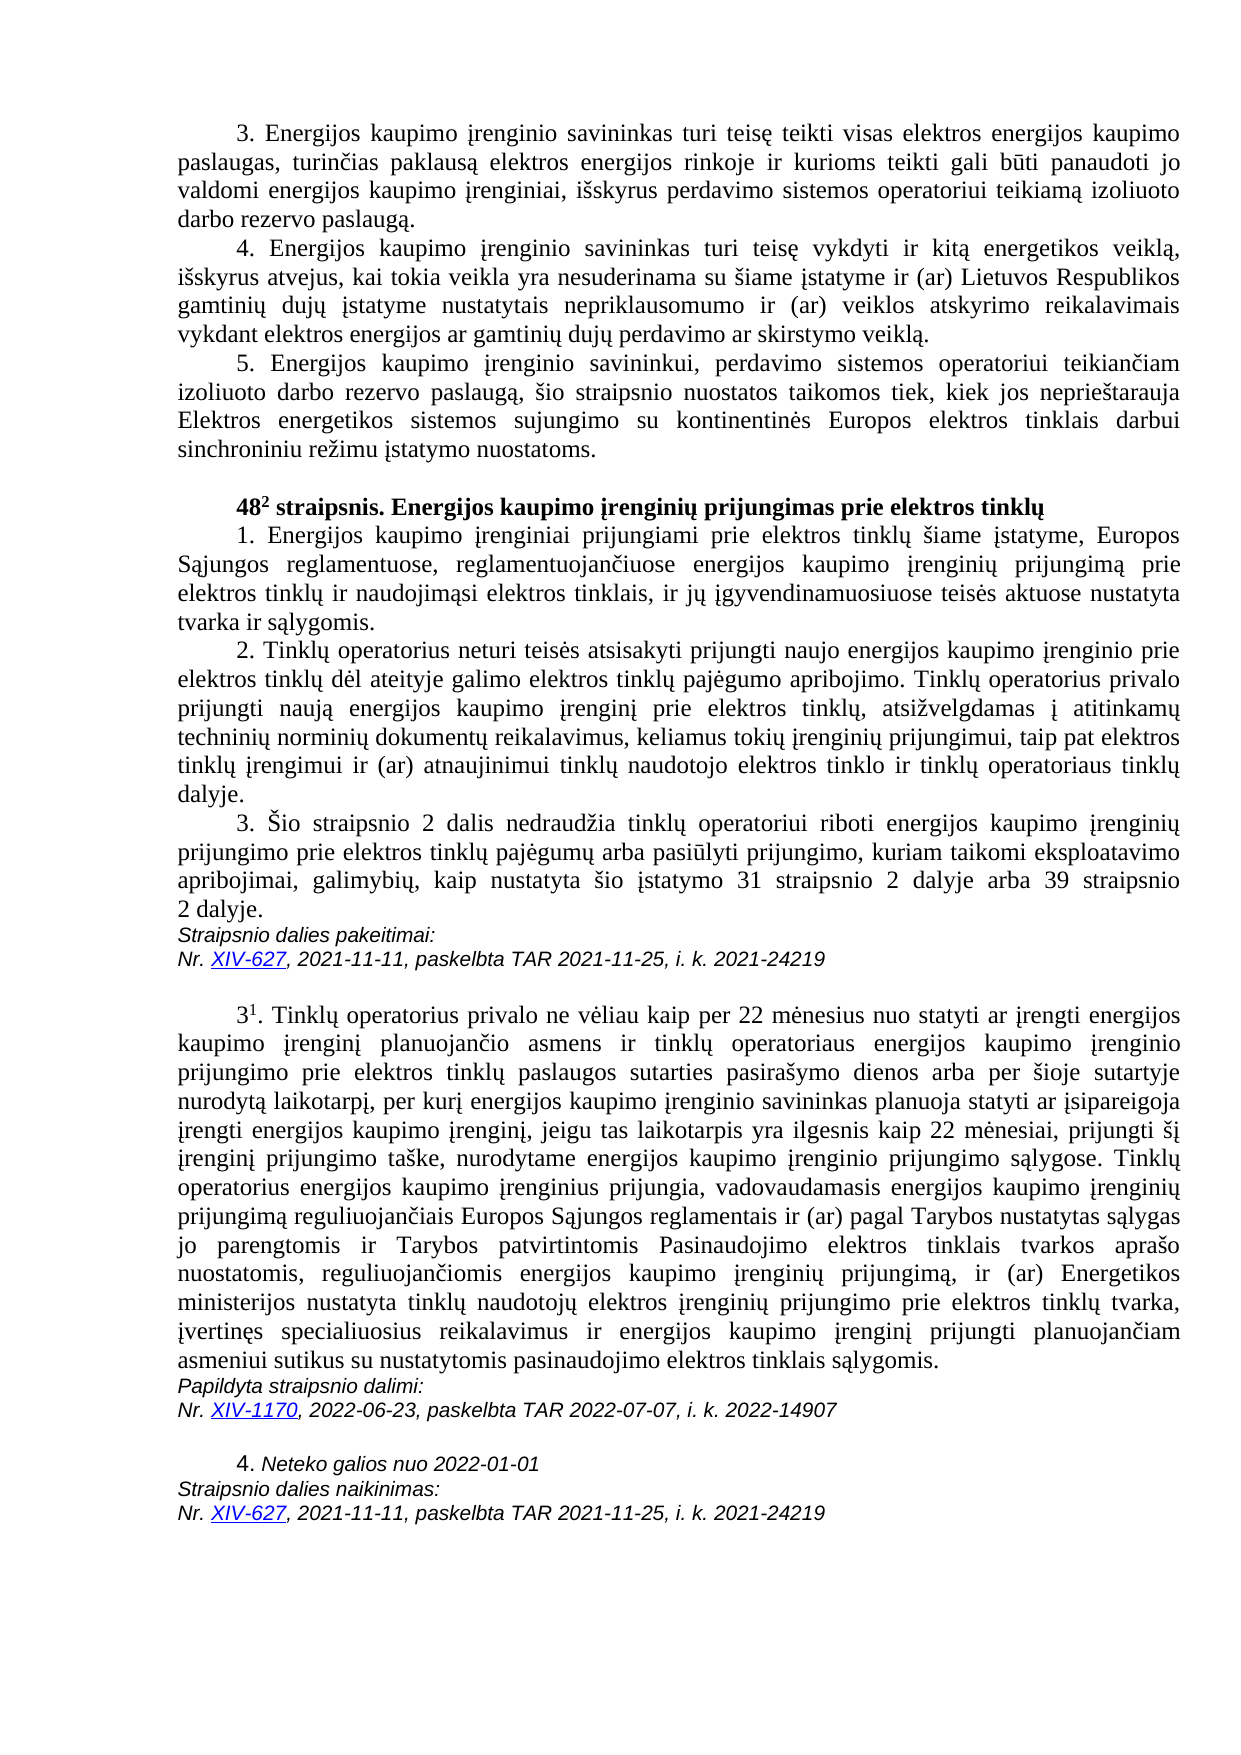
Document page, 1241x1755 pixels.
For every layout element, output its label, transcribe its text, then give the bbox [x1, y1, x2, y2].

text 4. Energijos kaupimo įrenginio savininkas turi teisę vykdyti ir kitą energetikos veiklą, išskyrus atvejus, kai tokia veikla yra nesuderinama su šiame įstatyme ir (ar) Lietuvos Respublikos gamtinių dujų įstatyme nustatytais nepriklausomumo ir (ar) veiklos atskyrimo reikalavimais vykdant elektros energijos ar gamtinių dujų perdavimo ar skirstymo veiklą. [177, 233, 1181, 348]
text Nr. XIV-627, 2021-11-11, paskelbta TAR 2021-11-25, i. k. 2021-24219 [177, 1501, 1181, 1524]
text 3. Energijos kaupimo įrenginio savininkas turi teisę teikti visas elektros energijos kaupimo paslaugas, turinčias paklausą elektros energijos rinkoje ir kurioms teikti gali būti panaudoti jo valdomi energijos kaupimo įrenginiai, išskyrus perdavimo sistemos operatoriui teikiamą izoliuoto darbo rezervo paslaugą. [177, 118, 1181, 233]
text 2. Tinklų operatorius neturi teisės atsisakyti prijungti naujo energijos kaupimo įrenginio prie elektros tinklų dėl ateityje galimo elektros tinklų pajėgumo apribojimo. Tinklų operatorius privalo prijungti naują energijos kaupimo įrenginį prie elektros tinklų, atsižvelgdamas į atitinkamų techninių norminių dokumentų reikalavimus, keliamus tokių įrenginių prijungimui, taip pat elektros tinklų įrengimui ir (ar) atnaujinimui tinklų naudotojo elektros tinklo ir tinklų operatoriaus tinklų dalyje. [177, 636, 1181, 808]
text 31. Tinklų operatorius privalo ne vėliau kaip per 22 mėnesius nuo statyti ar įrengti energijos kaupimo įrenginį planuojančio asmens ir tinklų operatoriaus energijos kaupimo įrenginio prijungimo prie elektros tinklų paslaugos sutarties pasirašymo dienos arba per šioje sutartyje nurodytą laikotarpį, per kurį energijos kaupimo įrenginio savininkas planuoja statyti ar įsipareigoja įrengti energijos kaupimo įrenginį, jeigu tas laikotarpis yra ilgesnis kaip 22 mėnesiai, prijungti šį įrenginį prijungimo taške, nurodytame energijos kaupimo įrenginio prijungimo sąlygose. Tinklų operatorius energijos kaupimo įrenginius prijungia, vadovaudamasis energijos kaupimo įrenginių prijungimą reguliuojančiais Europos Sąjungos reglamentais ir (ar) pagal Tarybos nustatytas sąlygas jo parengtomis ir Tarybos patvirtintomis Pasinaudojimo elektros tinklais tvarkos aprašo nuostatomis, reguliuojančiomis energijos kaupimo įrenginių prijungimą, ir (ar) Energetikos ministerijos nustatyta tinklų naudotojų elektros įrenginių prijungimo prie elektros tinklų tvarka, įvertinęs specialiuosius reikalavimus ir energijos kaupimo įrenginį prijungti planuojančiam asmeniui sutikus su nustatytomis pasinaudojimo elektros tinklais sąlygomis. [177, 1000, 1181, 1373]
text 5. Energijos kaupimo įrenginio savininkui, perdavimo sistemos operatoriui teikiančiam izoliuoto darbo rezervo paslaugą, šio straipsnio nuostatos taikomos tiek, kiek jos neprieštarauja Elektros energetikos sistemos sujungimo su kontinentinės Europos elektros tinklais darbui sinchroniniu režimu įstatymo nuostatoms. [177, 348, 1181, 463]
text Papildyta straipsnio dalimi: [177, 1373, 1181, 1397]
text Straipsnio dalies naikinimas: [177, 1477, 1181, 1501]
text 1. Energijos kaupimo įrenginiai prijungiami prie elektros tinklų šiame įstatyme, Europos Sąjungos reglamentuose, reglamentuojančiuose energijos kaupimo įrenginių prijungimą prie elektros tinklų ir naudojimąsi elektros tinklais, ir jų įgyvendinamuosiuose teisės aktuose nustatyta tvarka ir sąlygomis. [177, 521, 1181, 636]
text Straipsnio dalies pakeitimai: [177, 923, 1181, 947]
text Nr. XIV-627, 2021-11-11, paskelbta TAR 2021-11-25, i. k. 2021-24219 [177, 947, 1181, 971]
text 482 straipsnis. Energijos kaupimo įrenginių prijungimas prie elektros tinklų [177, 492, 1181, 521]
text Nr. XIV-1170, 2022-06-23, paskelbta TAR 2022-07-07, i. k. 2022-14907 [177, 1397, 1181, 1421]
text 3. Šio straipsnio 2 dalis nedraudžia tinklų operatoriui riboti energijos kaupimo įrenginių prijungimo prie elektros tinklų pajėgumų arba pasiūlyti prijungimo, kuriam taikomi eksploatavimo apribojimai, galimybių, kaip nustatyta šio įstatymo 31 straipsnio 2 dalyje arba 39 straipsnio 2 dalyje. [177, 808, 1181, 923]
text 4. Neteko galios nuo 2022-01-01 [177, 1450, 1181, 1477]
